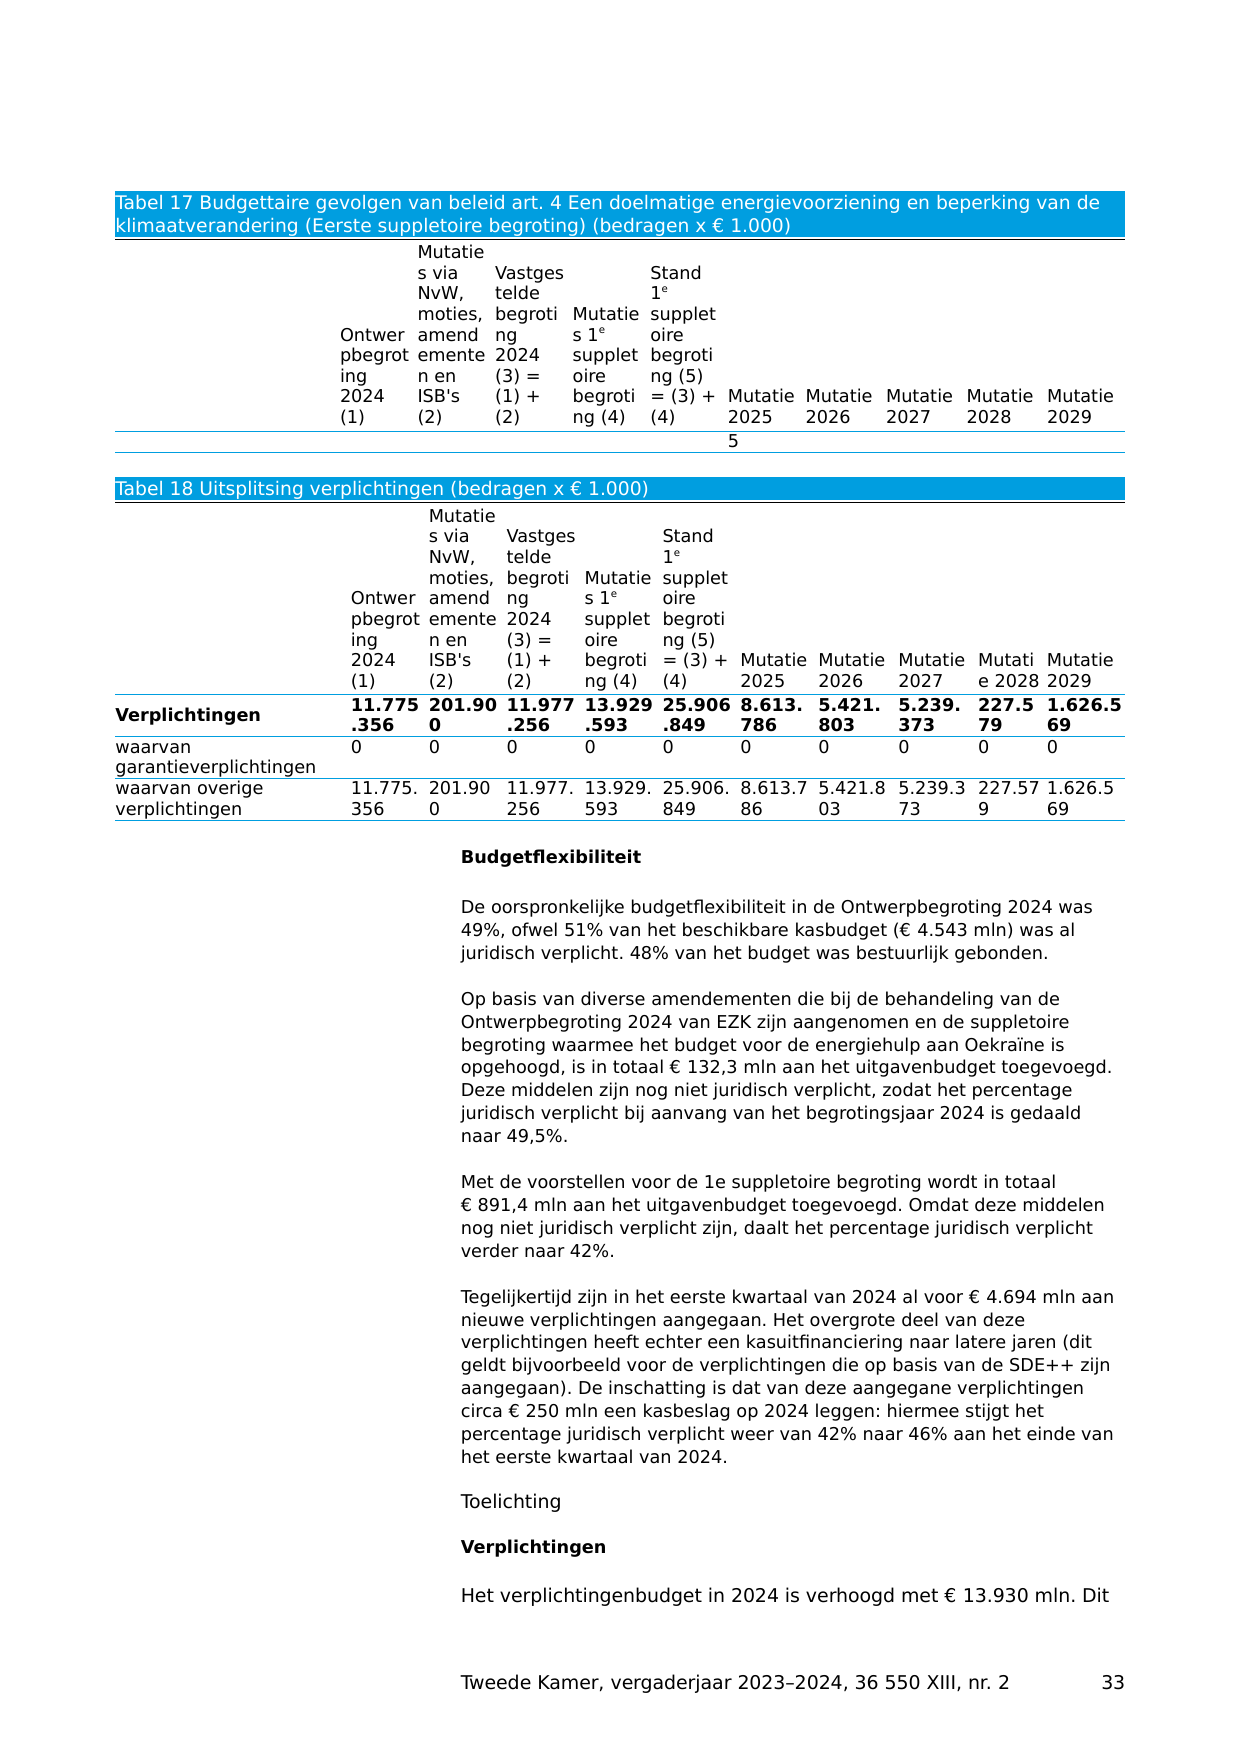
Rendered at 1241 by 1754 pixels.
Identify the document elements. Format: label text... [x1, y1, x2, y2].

table_cell 11.775.356 [348, 779, 426, 819]
table_cell 227.579 [975, 779, 1044, 819]
table_cell 1.626.569 [1044, 695, 1125, 736]
table_cell Mutatie 2027 [883, 240, 963, 431]
table_cell Ontwerpbegroting 2024 (1) [348, 503, 426, 694]
table_cell Mutaties 1e suppletoire begroting (4) [581, 503, 659, 694]
table_cell Mutatie 2026 [803, 240, 883, 431]
text Met de voorstellen voor de 1e suppletoire begroting wordt in totaal € 891,4 mln aan het uitgavenbudget toegevoegd. Omdat deze middelen nog niet juridisch verplicht zijn, daalt het percentage juridisch verplicht verder naar 42%. [461, 1170, 1125, 1262]
title Toelichting [461, 1491, 1125, 1535]
table_cell Mutatie 2026 [815, 503, 895, 694]
text Op basis van diverse amendementen die bij de behandeling van de Ontwerpbegroting 2024 van EZK zijn aangenomen en de suppletoire begroting waarmee het budget voor de energiehulp aan Oekraïne is opgehoogd, is in totaal € 132,3 mln aan het uitgavenbudget toegevoegd. Deze middelen zijn nog niet juridisch verplicht, zodat het percentage juridisch verplicht bij aanvang van het begrotingsjaar 2024 is gedaald naar 49,5%. [461, 987, 1125, 1147]
table_cell 0 [737, 737, 815, 778]
text Tegelijkertijd zijn in het eerste kwartaal van 2024 al voor € 4.694 mln aan nieuwe verplichtingen aangegaan. Het overgrote deel van deze verplichtingen heeft echter een kasuitfinanciering naar latere jaren (dit geldt bijvoorbeeld voor de verplichtingen die op basis van de SDE++ zijn aangegaan). De inschatting is dat van deze aangegane verplichtingen circa € 250 mln een kasbeslag op 2024 leggen: hiermee stijgt het percentage juridisch verplicht weer van 42% naar 46% aan het einde van het eerste kwartaal van 2024. [461, 1285, 1125, 1468]
table_cell 0 [895, 737, 975, 778]
table_cell 5.421.803 [815, 779, 895, 819]
table_cell 11.775.356 [348, 695, 426, 736]
table_cell Mutatie 2025 [725, 240, 802, 431]
table_cell [1044, 432, 1125, 452]
table_cell waarvan overige verplichtingen [115, 779, 348, 819]
table_cell Mutaties via NvW, moties, amendementen en ISB's (2) [414, 240, 492, 431]
table_cell Stand 1e suppletoire begroting (5) = (3) + (4) [647, 240, 725, 431]
table_cell 5.239.373 [895, 779, 975, 819]
table_cell Vastgestelde begroting 2024 (3) = (1) + (2) [504, 503, 581, 694]
table_cell 8.613.786 [737, 695, 815, 736]
table_cell [570, 432, 647, 452]
table_cell [115, 503, 348, 694]
table_cell 0 [581, 737, 659, 778]
table_cell [115, 432, 337, 452]
table_cell Mutatie 2027 [895, 503, 975, 694]
table_cell 13.929.593 [581, 695, 659, 736]
table_cell [647, 432, 725, 452]
table_cell 201.900 [426, 779, 503, 819]
table_cell 5 [725, 432, 802, 452]
table_cell Stand 1e suppletoire begroting (5) = (3) + (4) [659, 503, 737, 694]
table_cell 0 [348, 737, 426, 778]
table_cell Verplichtingen [115, 695, 348, 736]
table_cell 25.906.849 [659, 779, 737, 819]
table_cell 0 [504, 737, 581, 778]
table_cell 11.977.256 [504, 779, 581, 819]
table_cell 8.613.786 [737, 779, 815, 819]
table_cell 201.900 [426, 695, 503, 736]
table_cell [803, 432, 883, 452]
table_cell waarvan garantieverplichtingen [115, 737, 348, 778]
table_cell Mutaties 1e suppletoire begroting (4) [570, 240, 647, 431]
table_cell 1.626.569 [1044, 779, 1125, 819]
table_cell 0 [975, 737, 1044, 778]
table_cell [964, 432, 1044, 452]
table_cell [883, 432, 963, 452]
table_cell 0 [815, 737, 895, 778]
text De oorspronkelijke budgetflexibiliteit in de Ontwerpbegroting 2024 was 49%, ofwel 51% van het beschikbare kasbudget (€ 4.543 mln) was al juridisch verplicht. 48% van het budget was bestuurlijk gebonden. [461, 895, 1125, 964]
table_cell Mutatie 2025 [737, 503, 815, 694]
text Verplichtingen [461, 1535, 1125, 1558]
table_cell Mutatie 2029 [1044, 240, 1125, 431]
table_cell Vastgestelde begroting 2024 (3) = (1) + (2) [492, 240, 569, 431]
table_cell 5.421.803 [815, 695, 895, 736]
table_cell Mutaties via NvW, moties, amendementen en ISB's (2) [426, 503, 503, 694]
table_cell [492, 432, 569, 452]
text Het verplichtingenbudget in 2024 is verhoogd met € 13.930 mln. Dit [461, 1585, 1125, 1607]
table_cell 5.239.373 [895, 695, 975, 736]
table_cell 13.929.593 [581, 779, 659, 819]
table_cell 25.906.849 [659, 695, 737, 736]
table_cell 0 [1044, 737, 1125, 778]
table_cell 227.579 [975, 695, 1044, 736]
table_cell 11.977.256 [504, 695, 581, 736]
table_cell 0 [659, 737, 737, 778]
table_cell Ontwerpbegroting 2024 (1) [337, 240, 414, 431]
table_cell [337, 432, 414, 452]
table_cell Mutatie 2028 [975, 503, 1044, 694]
table_cell 0 [426, 737, 503, 778]
text Budgetflexibiliteit [461, 845, 1125, 868]
table_cell [414, 432, 492, 452]
table_cell Mutatie 2029 [1044, 503, 1125, 694]
table_cell Mutatie 2028 [964, 240, 1044, 431]
table_cell [115, 240, 337, 431]
